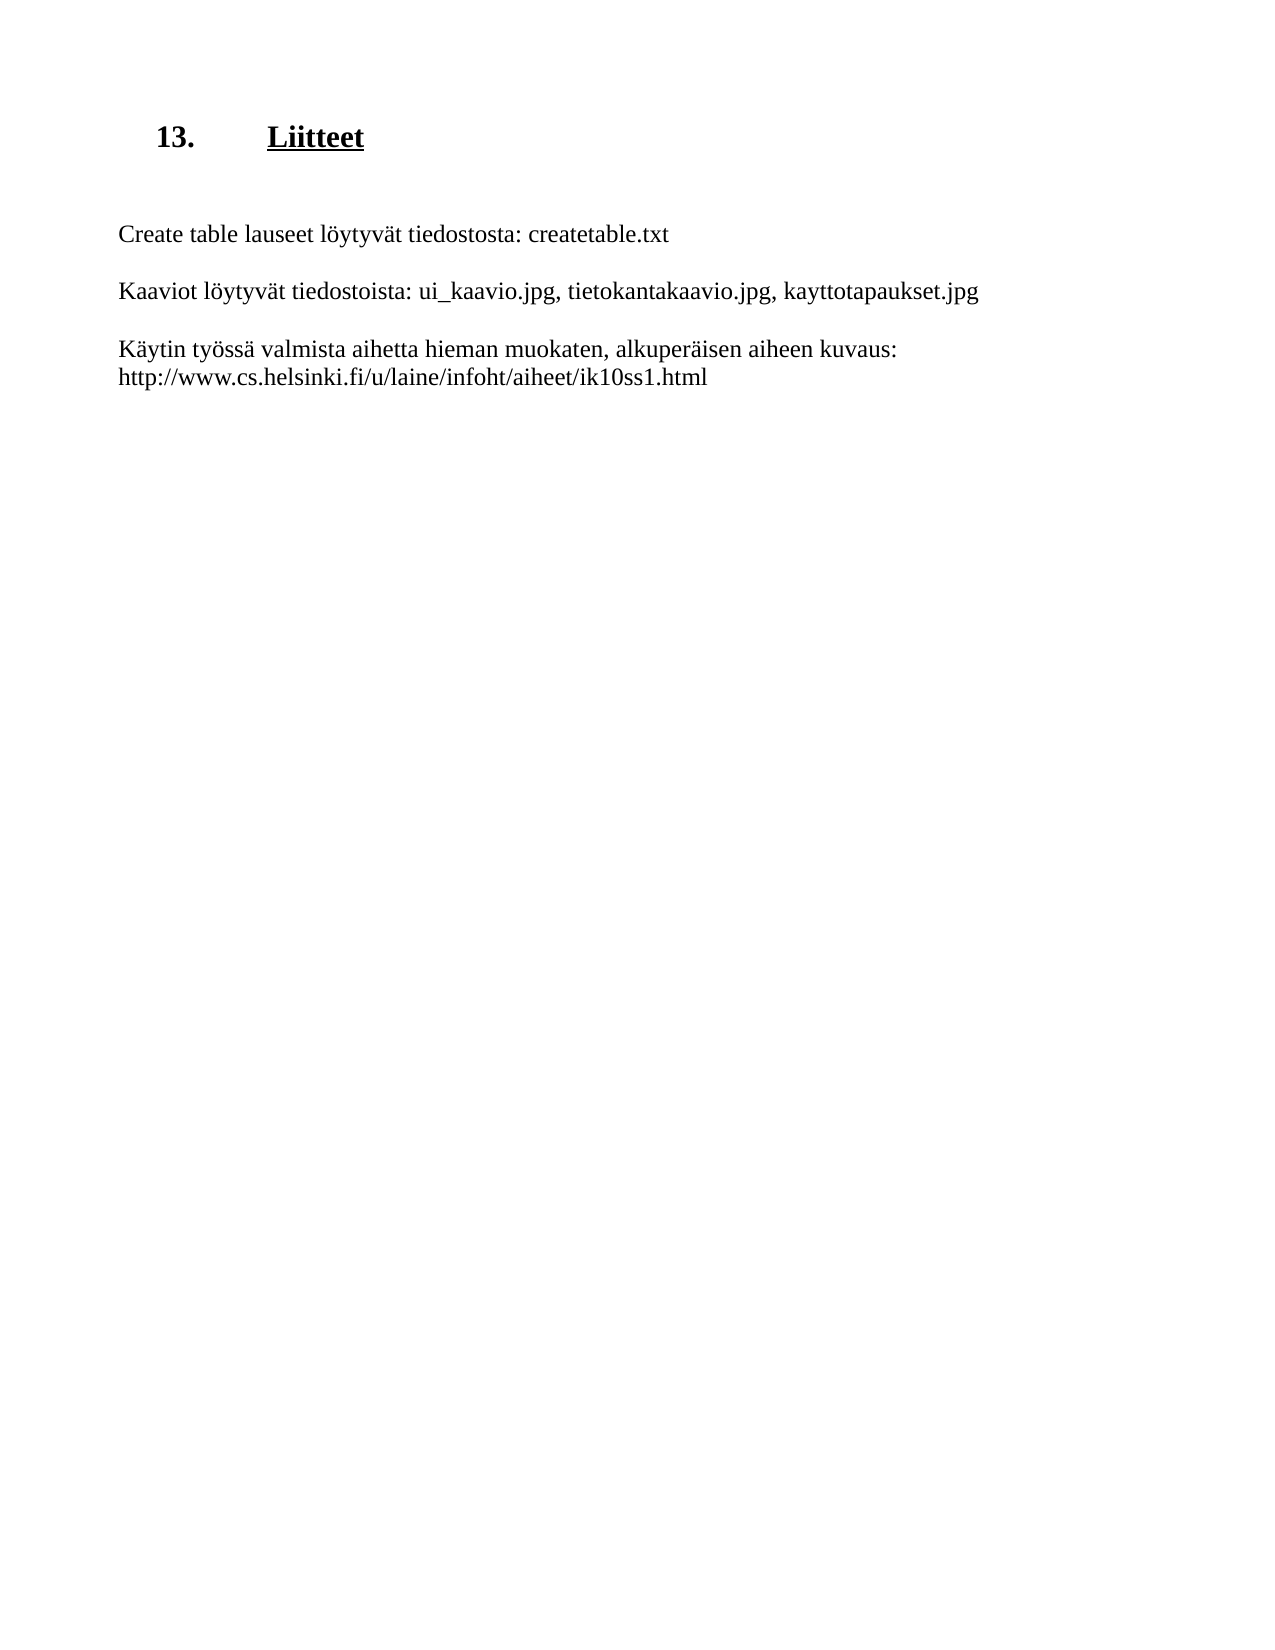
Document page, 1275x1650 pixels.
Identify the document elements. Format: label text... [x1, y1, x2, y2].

text Kaaviot löytyvät tiedostoista: ui_kaavio.jpg, tietokantakaavio.jpg, kayttotapaukset.jpg [118, 276, 1157, 305]
text Käytin työssä valmista aihetta hieman muokaten, alkuperäisen aiheen kuvaus: [118, 334, 1157, 362]
list Liitteet [156, 118, 1157, 154]
text Create table lauseet löytyvät tiedostosta: createtable.txt [118, 219, 1157, 247]
text http://www.cs.helsinki.fi/u/laine/infoht/aiheet/ik10ss1.html [118, 362, 1157, 391]
